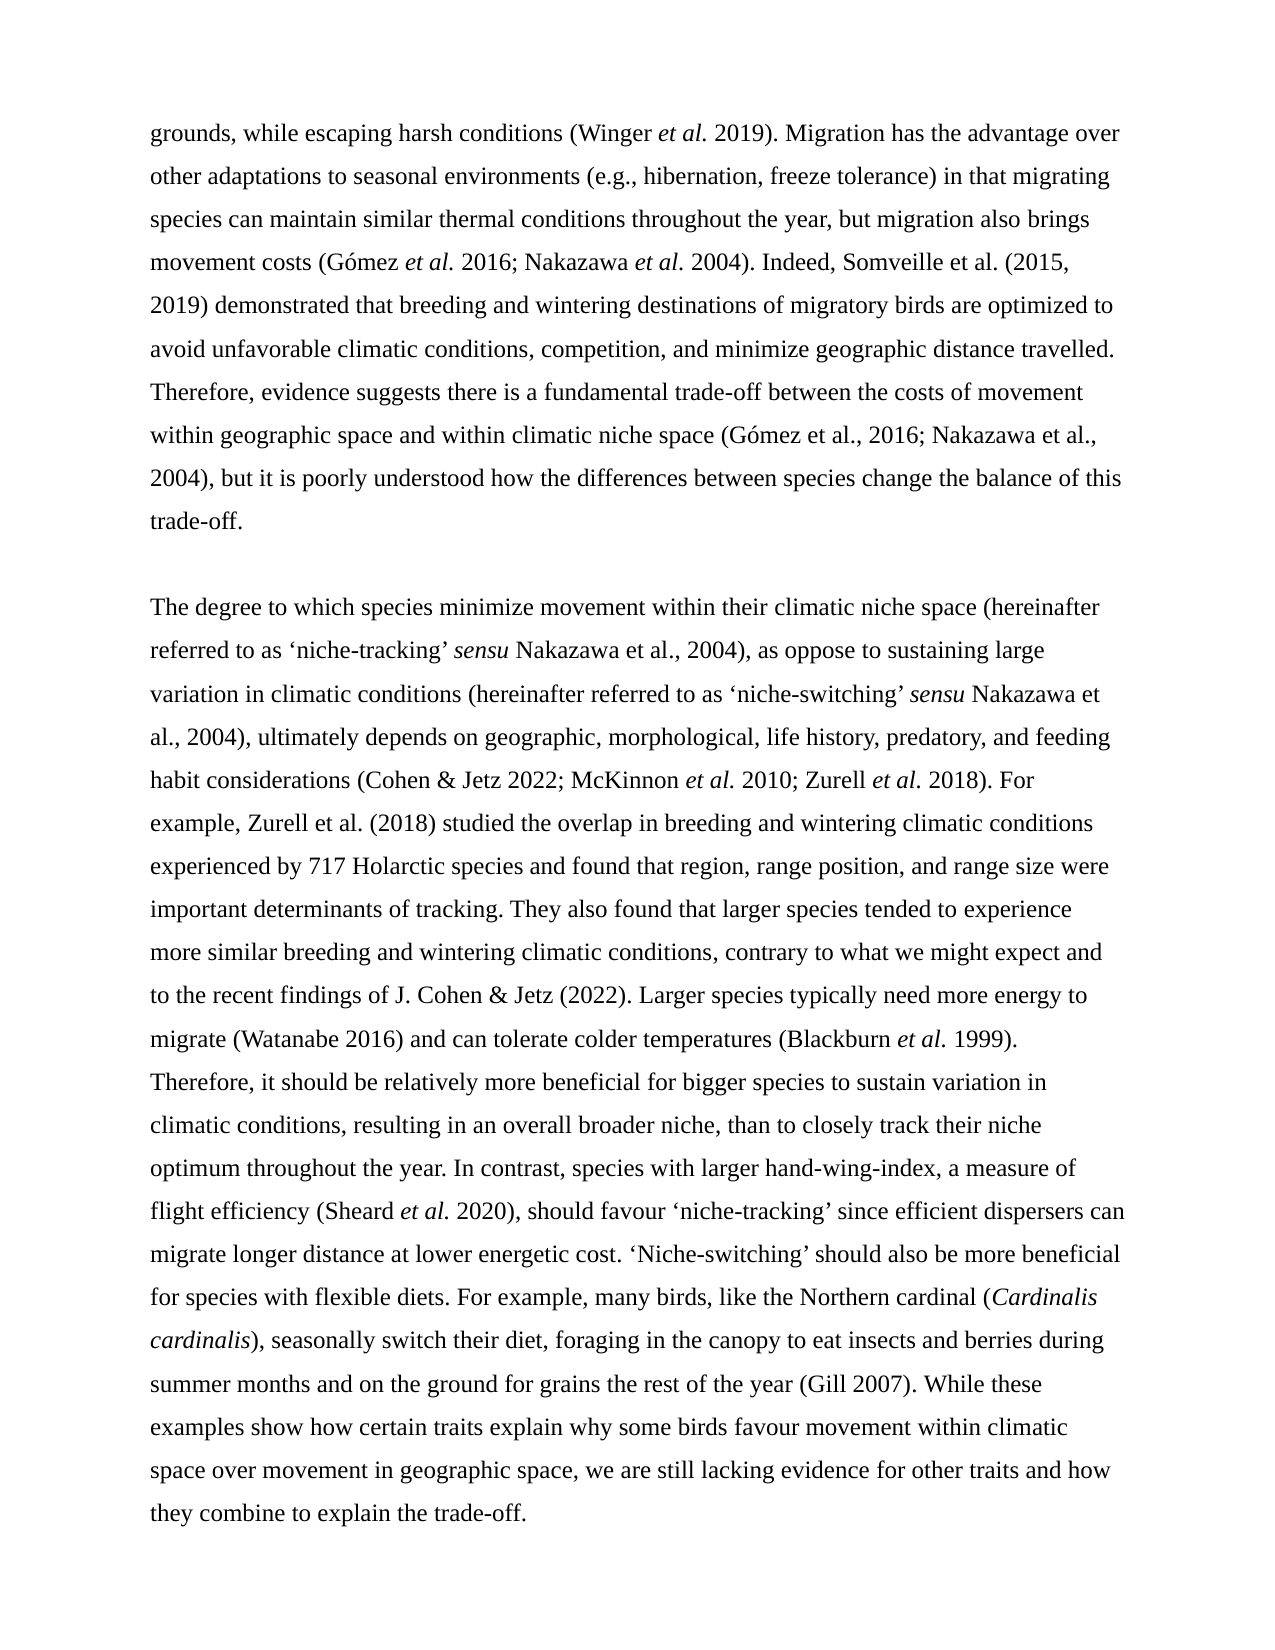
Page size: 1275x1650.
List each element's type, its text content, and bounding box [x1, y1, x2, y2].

text The degree to which species minimize movement within their climatic niche space (hereinafter referred to as ‘niche-tracking’ sensu Nakazawa et al., 2004), as oppose to sustaining large variation in climatic conditions (hereinafter referred to as ‘niche-switching’ sensu Nakazawa et al., 2004), ultimately depends on geographic, morphological, life history, predatory, and feeding habit considerations (Cohen & Jetz 2022; McKinnon et al. 2010; Zurell et al. 2018). For example, Zurell et al. (2018) studied the overlap in breeding and wintering climatic conditions experienced by 717 Holarctic species and found that region, range position, and range size were important determinants of tracking. They also found that larger species tended to experience more similar breeding and wintering climatic conditions, contrary to what we might expect and to the recent findings of J. Cohen & Jetz (2022). Larger species typically need more energy to migrate (Watanabe 2016) and can tolerate colder temperatures (Blackburn et al. 1999). Therefore, it should be relatively more beneficial for bigger species to sustain variation in climatic conditions, resulting in an overall broader niche, than to closely track their niche optimum throughout the year. In contrast, species with larger hand-wing-index, a measure of flight efficiency (Sheard et al. 2020), should favour ‘niche-tracking’ since efficient dispersers can migrate longer distance at lower energetic cost. ‘Niche-switching’ should also be more beneficial for species with flexible diets. For example, many birds, like the Northern cardinal (Cardinalis cardinalis), seasonally switch their diet, foraging in the canopy to eat insects and berries during summer months and on the ground for grains the rest of the year (Gill 2007). While these examples show how certain traits explain why some birds favour movement within climatic space over movement in geographic space, we are still lacking evidence for other traits and how they combine to explain the trade-off. [150, 592, 1125, 1527]
text grounds, while escaping harsh conditions (Winger et al. 2019). Migration has the advantage over other adaptations to seasonal environments (e.g., hibernation, freeze tolerance) in that migrating species can maintain similar thermal conditions throughout the year, but migration also brings movement costs (Gómez et al. 2016; Nakazawa et al. 2004). Indeed, Somveille et al. (2015, 2019) demonstrated that breeding and wintering destinations of migratory birds are optimized to avoid unfavorable climatic conditions, competition, and minimize geographic distance travelled. Therefore, evidence suggests there is a fundamental trade-off between the costs of movement within geographic space and within climatic niche space (Gómez et al., 2016; Nakazawa et al., 2004), but it is poorly understood how the differences between species change the balance of this trade-off. [150, 118, 1125, 535]
